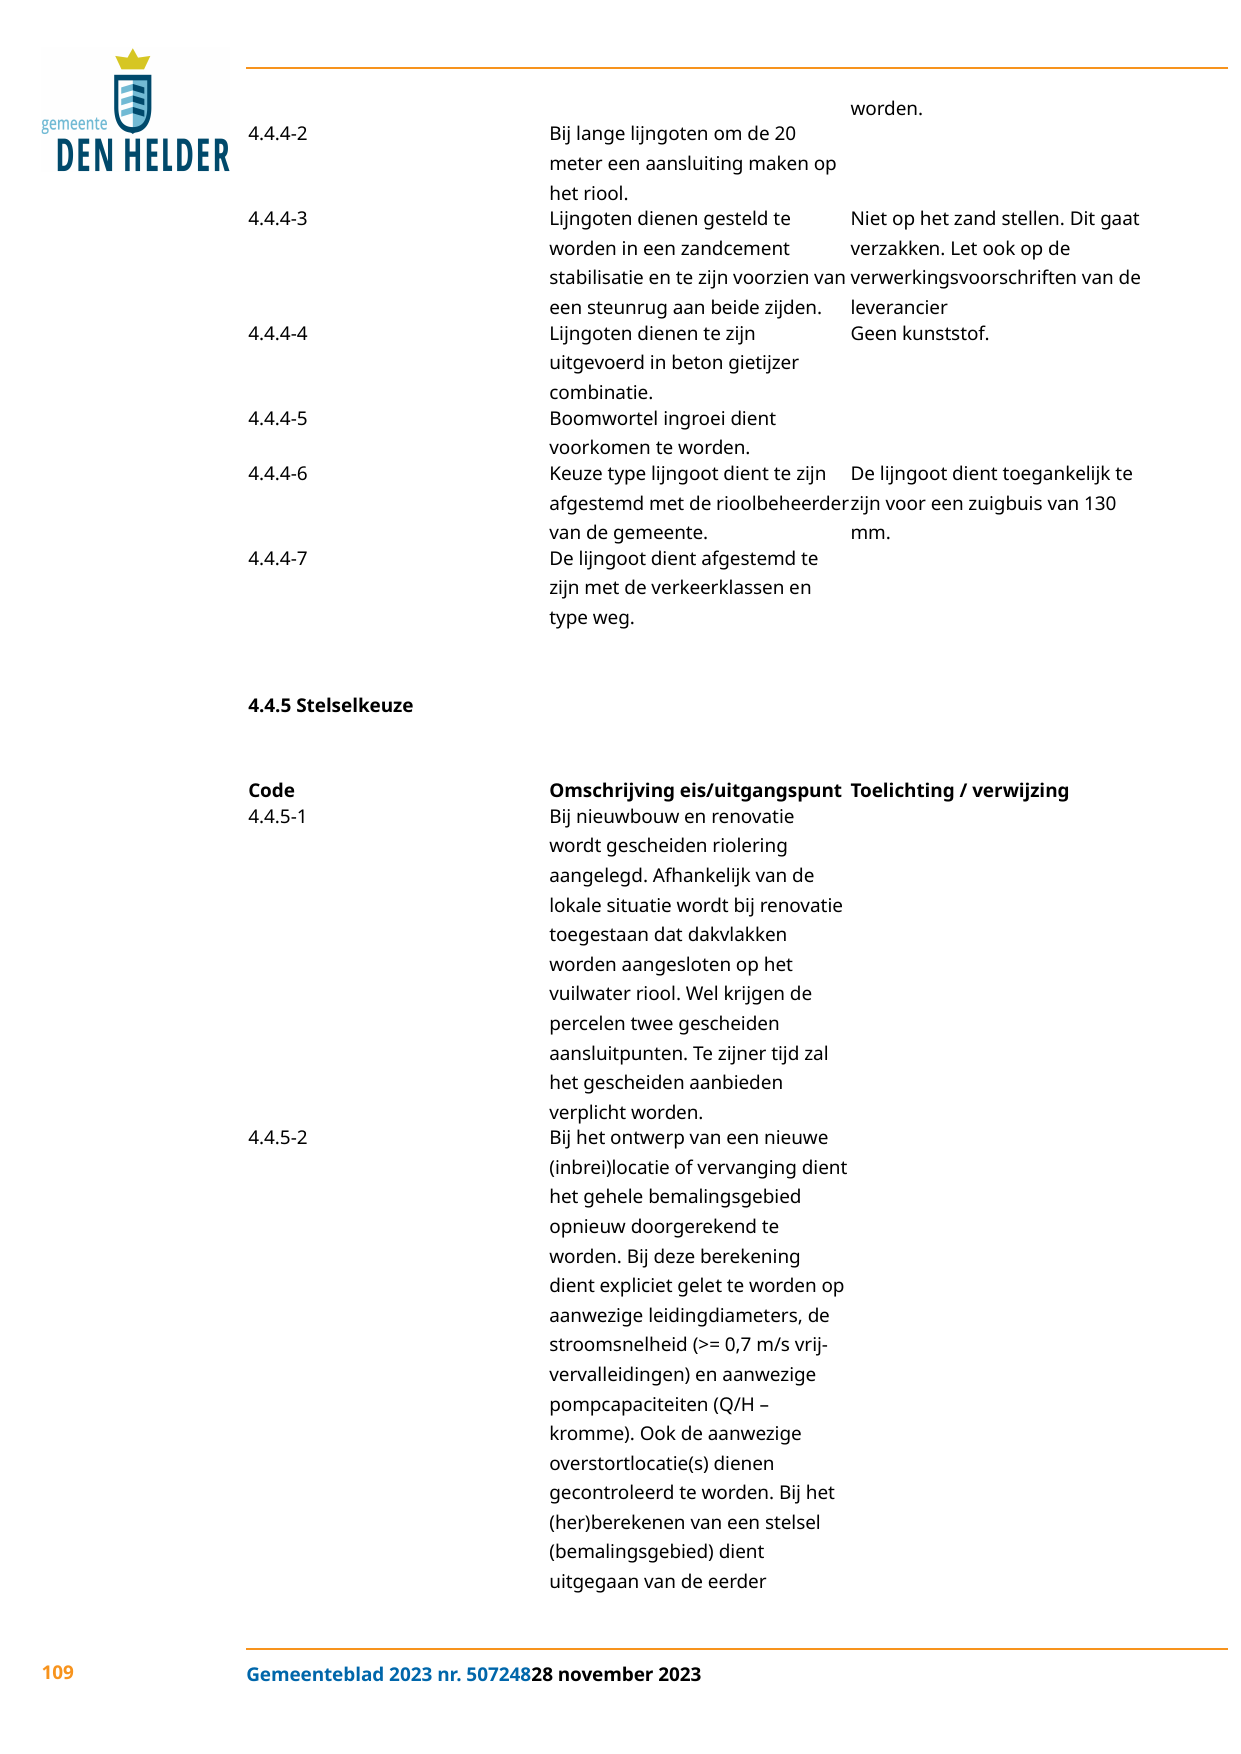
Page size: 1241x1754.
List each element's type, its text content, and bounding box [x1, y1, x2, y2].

table_cell 4.4.5-2 [248, 1125, 549, 1594]
picture [130, 157, 135, 172]
table_cell Geen kunststof. [850, 320, 1152, 405]
picture [63, 144, 68, 165]
table_cell De lijngoot dient afgestemd te zijn met de verkeerklassen en type weg. [549, 545, 850, 630]
table_cell [549, 95, 850, 121]
table_header Toelichting / verwijzing [850, 777, 1152, 803]
picture [41, 47, 231, 172]
table_cell Bij het ontwerp van een nieuwe (inbrei)locatie of vervanging dient het gehele bemalingsgebied opnieuw doorgerekend te worden. Bij deze berekening dient expliciet gelet te worden op aanwezige leidingdiameters, de stroomsnelheid (>= 0,7 m/s vrij-vervalleidingen) en aanwezige pompcapaciteiten (Q/H – kromme). Ook de aanwezige overstortlocatie(s) dienen gecontroleerd te worden. Bij het (her)berekenen van een stelsel (bemalingsgebied) dient uitgegaan van de eerder [549, 1125, 850, 1594]
table_cell [248, 95, 549, 121]
picture [182, 144, 187, 165]
picture [100, 154, 106, 172]
table_cell 4.4.4-5 [248, 405, 549, 460]
table_cell 4.4.4-7 [248, 545, 549, 630]
table_cell 4.4.4-4 [248, 320, 549, 405]
table_cell Keuze type lijngoot dient te zijn afgestemd met de rioolbeheerder van de gemeente. [549, 460, 850, 545]
table_cell Bij nieuwbouw en renovatie wordt gescheiden riolering aangelegd. Afhankelijk van de lokale situatie wordt bij renovatie toegestaan dat dakvlakken worden aangesloten op het vuilwater riool. Wel krijgen de percelen twee gescheiden aansluitpunten. Te zijner tijd zal het gescheiden aanbieden verplicht worden. [549, 803, 850, 1124]
table_cell [850, 545, 1152, 630]
table_header Omschrijving eis/uitgangspunt [549, 777, 850, 803]
table_cell [850, 1125, 1152, 1594]
table_cell [850, 803, 1152, 1124]
table_cell De lijngoot dient toegankelijk te zijn voor een zuigbuis van 130 mm. [850, 460, 1152, 545]
table_cell 4.4.4-2 [248, 121, 549, 205]
table_cell [850, 121, 1152, 205]
table_cell worden. [850, 95, 1152, 121]
table_cell Bij lange lijngoten om de 20 meter een aansluiting maken op het riool. [549, 121, 850, 205]
table_cell Niet op het zand stellen. Dit gaat verzakken. Let ook op de verwerkingsvoorschriften van de leverancier [850, 205, 1152, 320]
table_cell 4.4.5-1 [248, 803, 549, 1124]
table_cell 4.4.4-3 [248, 205, 549, 320]
table_cell 4.4.4-6 [248, 460, 549, 545]
table_header Code [248, 777, 549, 803]
table_cell Lijngoten dienen te zijn uitgevoerd in beton gietijzer combinatie. [549, 320, 850, 405]
text 4.4.5 Stelselkeuze [248, 692, 1152, 718]
table_cell Boomwortel ingroei dient voorkomen te worden. [549, 405, 850, 460]
table_cell [850, 405, 1152, 460]
picture [220, 160, 224, 172]
table_cell Lijngoten dienen gesteld te worden in een zandcement stabilisatie en te zijn voorzien van een steunrug aan beide zijden. [549, 205, 850, 320]
